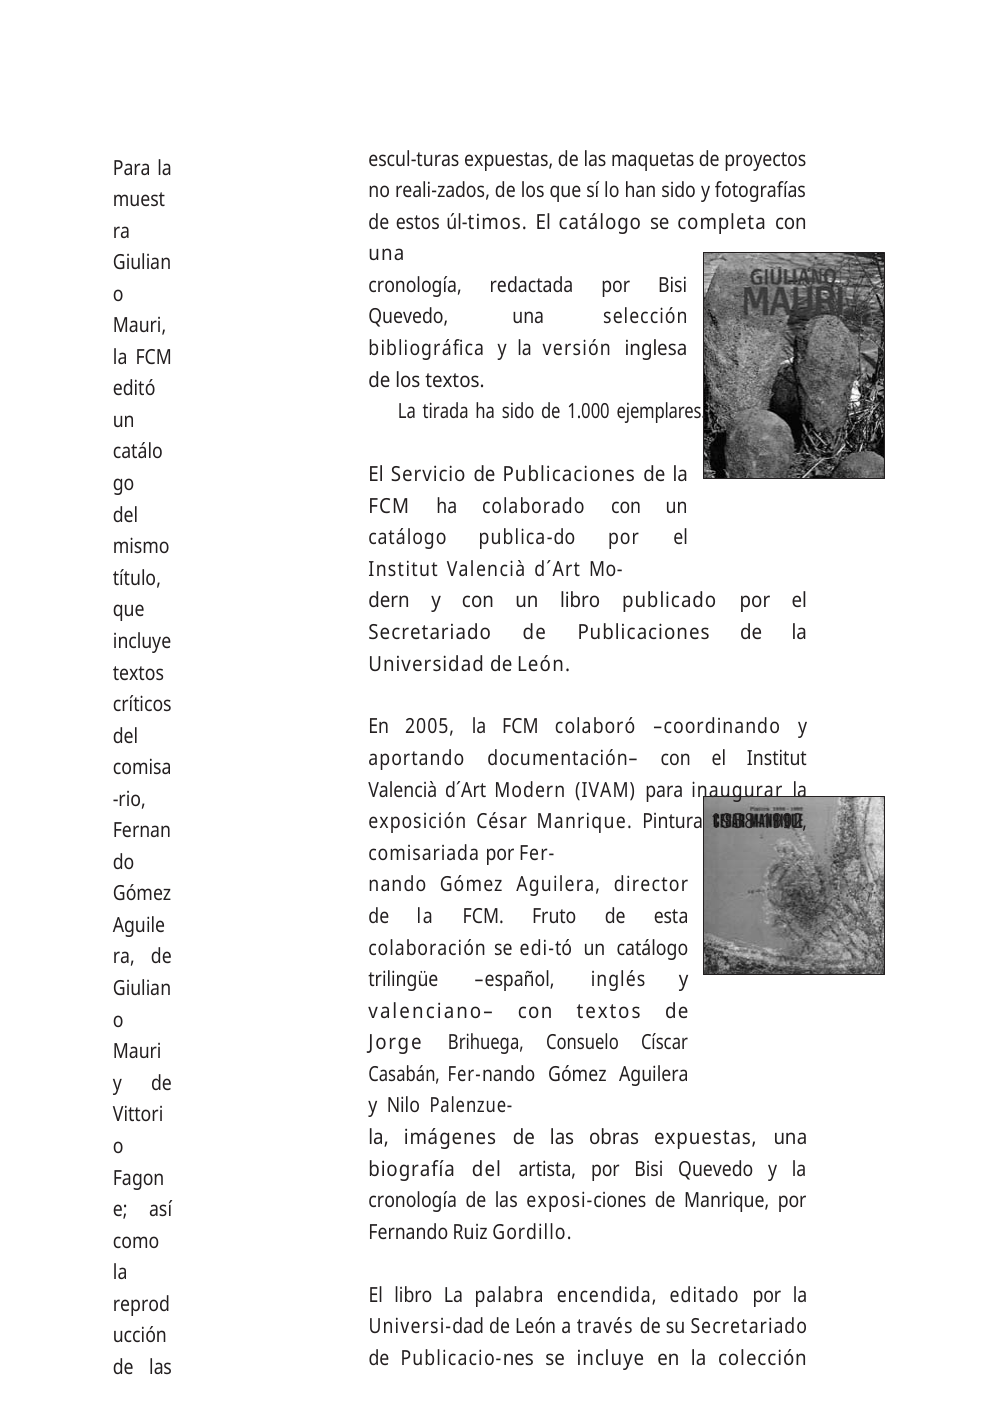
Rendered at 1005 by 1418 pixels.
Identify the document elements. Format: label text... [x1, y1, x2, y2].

text El libro La palabra encendida, editado por la Universi-dad de León a través de su Secretariado de Publicacio-nes se incluye en la colección [368, 1280, 807, 1371]
text nando Gómez Aguilera, director de la FCM. Fruto de esta colaboración se edi-tó un catálogo trilingüe –español, inglés y valenciano– con textos de Jorge Brihuega, Consuelo Císcar Casabán, Fer-nando Gómez Aguilera y Nilo Palenzue- [368, 869, 688, 1119]
text Para la muestra Giuliano Mauri, la FCM editó un catálogo del mismo título, que incluye textos críticos del comisa-rio, Fernando Gómez Aguilera, de Giuliano Mauri y de Vittorio Fagone; así como la reproducción de las [113, 153, 172, 1380]
text escul-turas expuestas, de las maquetas de proyectos no reali-zados, de los que sí lo han sido y fotografías de estos úl-timos. El catálogo se completa con una [368, 144, 807, 267]
text la, imágenes de las obras expuestas, una biografía del artista, por Bisi Quevedo y la cronología de las exposi-ciones de Manrique, por Fernando Ruiz Gordillo. [368, 1122, 807, 1245]
text [885, 396, 989, 425]
text cronología, redactada por Bisi Quevedo, una selección bibliográfica y la versión inglesa de los textos. [368, 270, 687, 393]
text El Servicio de Publicaciones de la FCM ha colaborado con un catálogo publica-do por el Institut Valencià d´Art Mo- [368, 459, 687, 582]
text La tirada ha sido de 1.000 ejemplares. [398, 396, 703, 425]
text dern y con un libro publicado por el Secretariado de Publicaciones de la Universidad de León. [368, 586, 807, 677]
text En 2005, la FCM colaboró –coordinando y aportando documentación– con el Institut Valencià d´Art Modern (IVAM) para inaugurar la exposición César Manrique. Pintura 1958-1992, comisariada por Fer- [368, 712, 807, 866]
